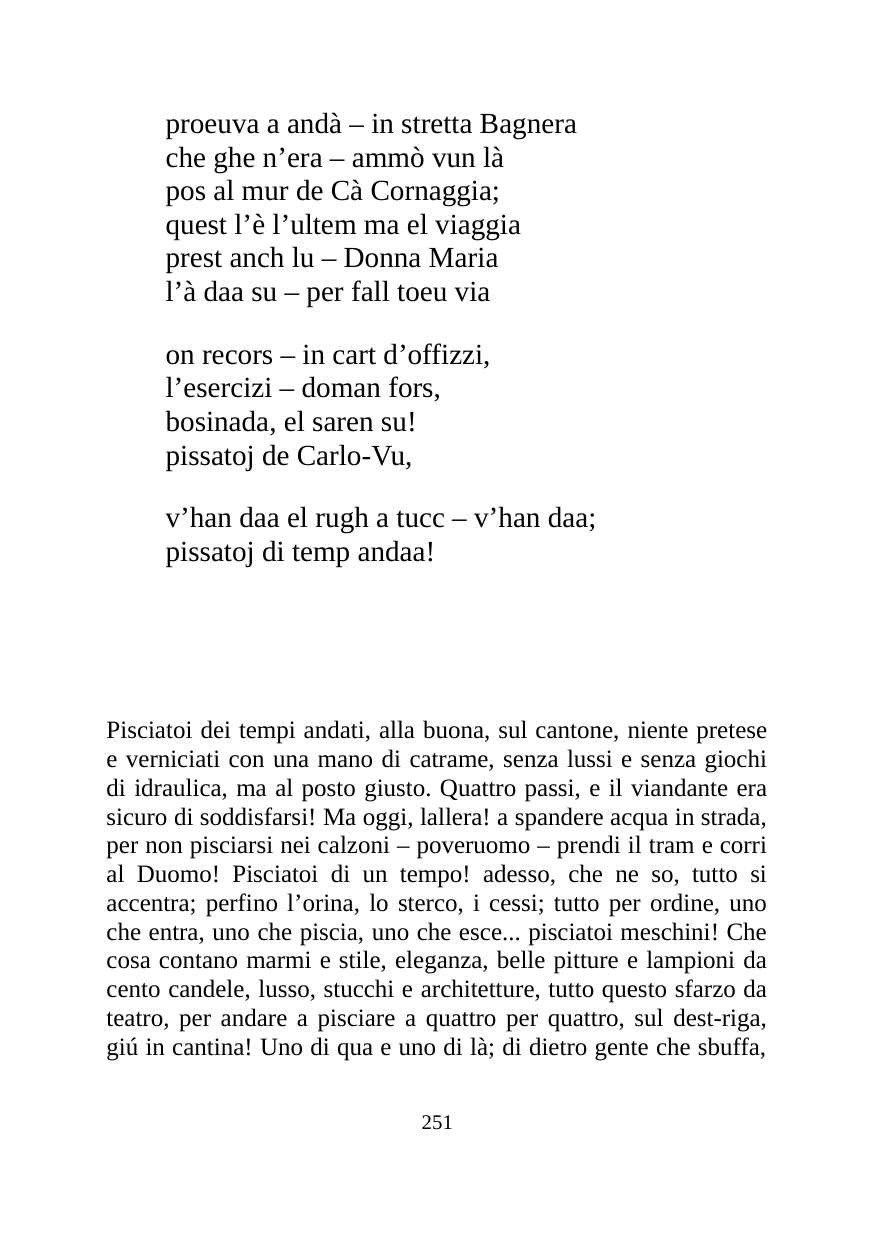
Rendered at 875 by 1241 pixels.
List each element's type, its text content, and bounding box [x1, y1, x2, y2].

text Pisciatoi dei tempi andati, alla buona, sul cantone, niente pretese e verniciati con una mano di catrame, senza lussi e senza giochi di idraulica, ma al posto giusto. Quattro passi, e il viandante era sicuro di soddisfarsi! Ma oggi, lallera! a spandere acqua in strada, per non pisciarsi nei calzoni – poveruomo – prendi il tram e corri al Duomo! Pisciatoi di un tempo! adesso, che ne so, tutto si accentra; perfino l’orina, lo sterco, i cessi; tutto per ordine, uno che entra, uno che piscia, uno che esce... pisciatoi meschini! Che cosa contano marmi e stile, eleganza, belle pitture e lampioni da cento candele, lusso, stucchi e architetture, tutto questo sfarzo da teatro, per andare a pisciare a quattro per quattro, sul dest-riga, giú in cantina! Uno di qua e uno di là; di dietro gente che sbuffa, [106, 715, 768, 1060]
text proeuva a andà – in stretta Bagnera che ghe n’era – ammò vun là pos al mur de Cà Cornaggia; quest l’è l’ultem ma el viaggia prest anch lu – Donna Maria l’à daa su – per fall toeu via [165, 106, 768, 307]
text on recors – in cart d’offizzi, l’esercizi – doman fors, bosinada, el saren su! pissatoj de Carlo-Vu, [165, 337, 768, 471]
text v’han daa el rugh a tucc – v’han daa; pissatoj di temp andaa! [165, 501, 768, 568]
